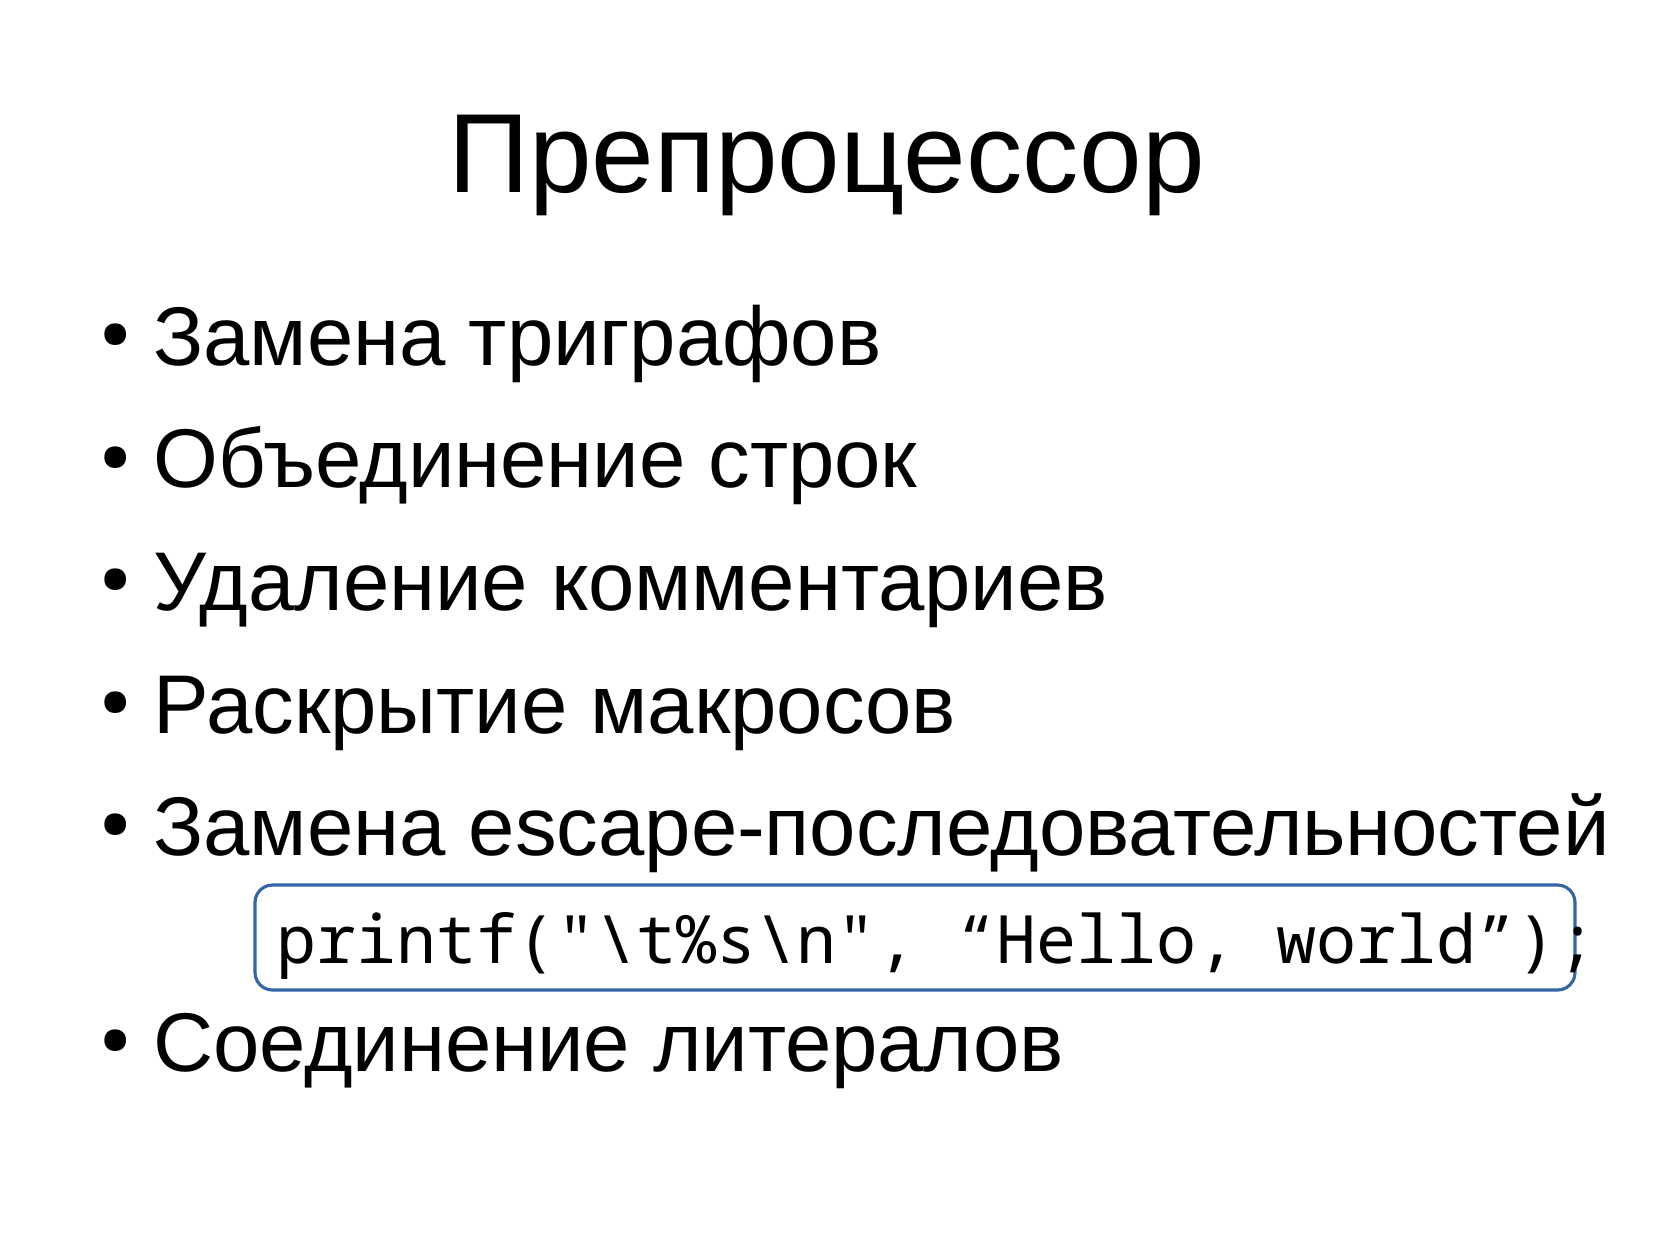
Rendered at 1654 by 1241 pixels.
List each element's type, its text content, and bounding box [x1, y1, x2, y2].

list Замена триграфов Объединение строк Удаление комментариев Раскрытие макросов Замена escape-последовательностей Соединение литералов [82, 290, 1636, 1171]
title Препроцессор [82, 49, 1571, 257]
text_box printf("\t%s\n", “Hello, world”); [255, 885, 1576, 991]
